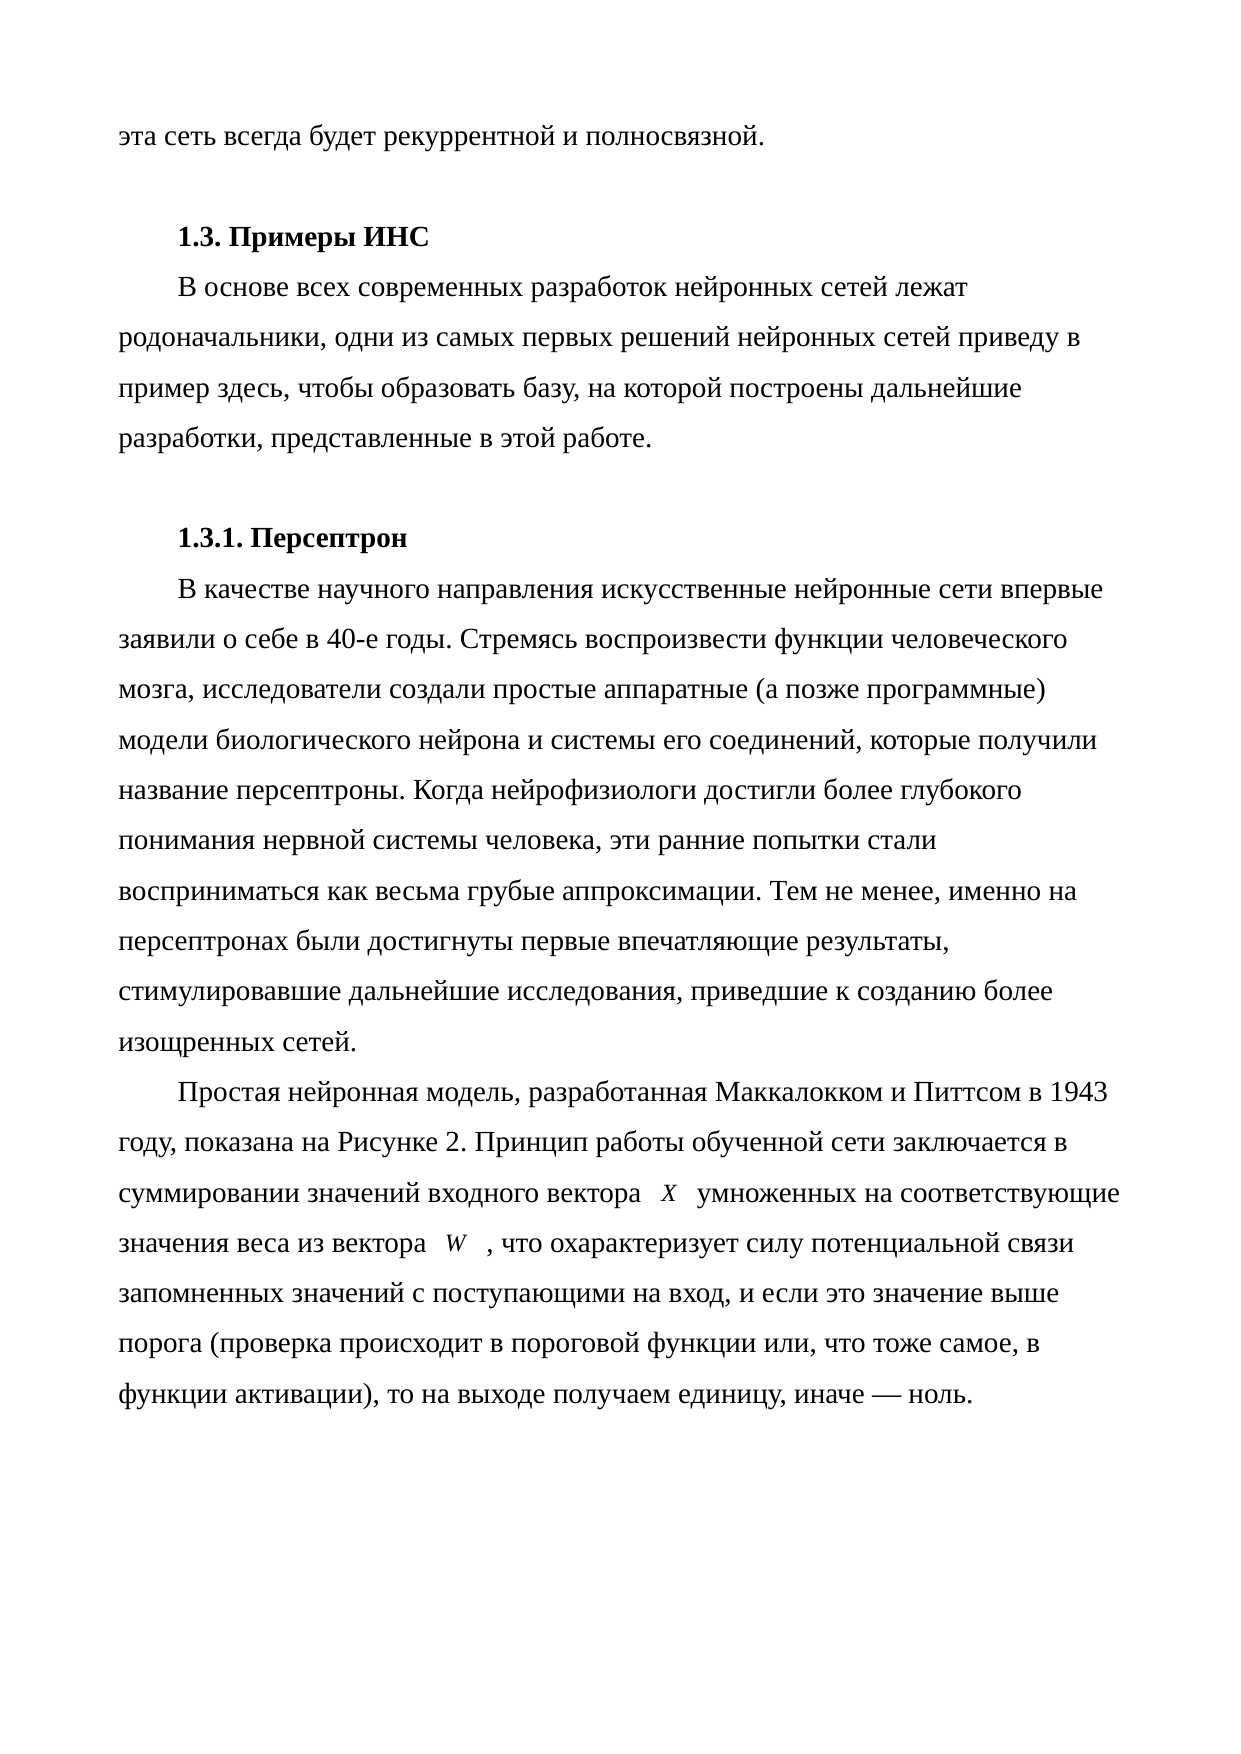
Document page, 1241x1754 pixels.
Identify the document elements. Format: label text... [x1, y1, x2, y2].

text эта сеть всегда будет рекуррентной и полносвязной. [118, 118, 1122, 152]
text 1 .3. Примеры ИНС [118, 219, 1122, 252]
text Простая нейронная модель, разработанная Маккалокком и Питтсом в 1943 году, показана на Рисунке 2. Принцип работы обученной сети заключается в суммировании значений входного вектораумноженных на соответствующие значения веса из вектора, что охарактеризует силу потенциальной связи запомненных значений с поступающими на вход, и если это значение выше порога (проверка происходит в пороговой функции или, что тоже самое, в функции активации), то на выходе получаем единицу, иначе — ноль. [118, 1074, 1122, 1409]
text В качестве научного направления искусственные нейронные сети впервые заявили о себе в 40-е годы. Стремясь воспроизвести функции человеческого мозга, исследователи создали простые аппаратные (а позже программные) модели биологического нейрона и системы его соединений, которые получили название персептроны. Когда нейрофизиологи достигли более глубокого понимания нервной системы человека, эти ранние попытки стали восприниматься как весьма грубые аппроксимации. Тем не менее, именно на персептронах были достигнуты первые впечатляющие результаты, стимулировавшие дальнейшие исследования, приведшие к созданию более изощренных сетей. [118, 571, 1122, 1057]
text 1 .3.1. Персептрон [118, 521, 1122, 554]
text В основе всех современных разработок нейронных сетей лежат родоначальники, одни из самых первых решений нейронных сетей приведу в пример здесь, чтобы образовать базу, на которой построены дальнейшие разработки, представленные в этой работе. [118, 269, 1122, 453]
